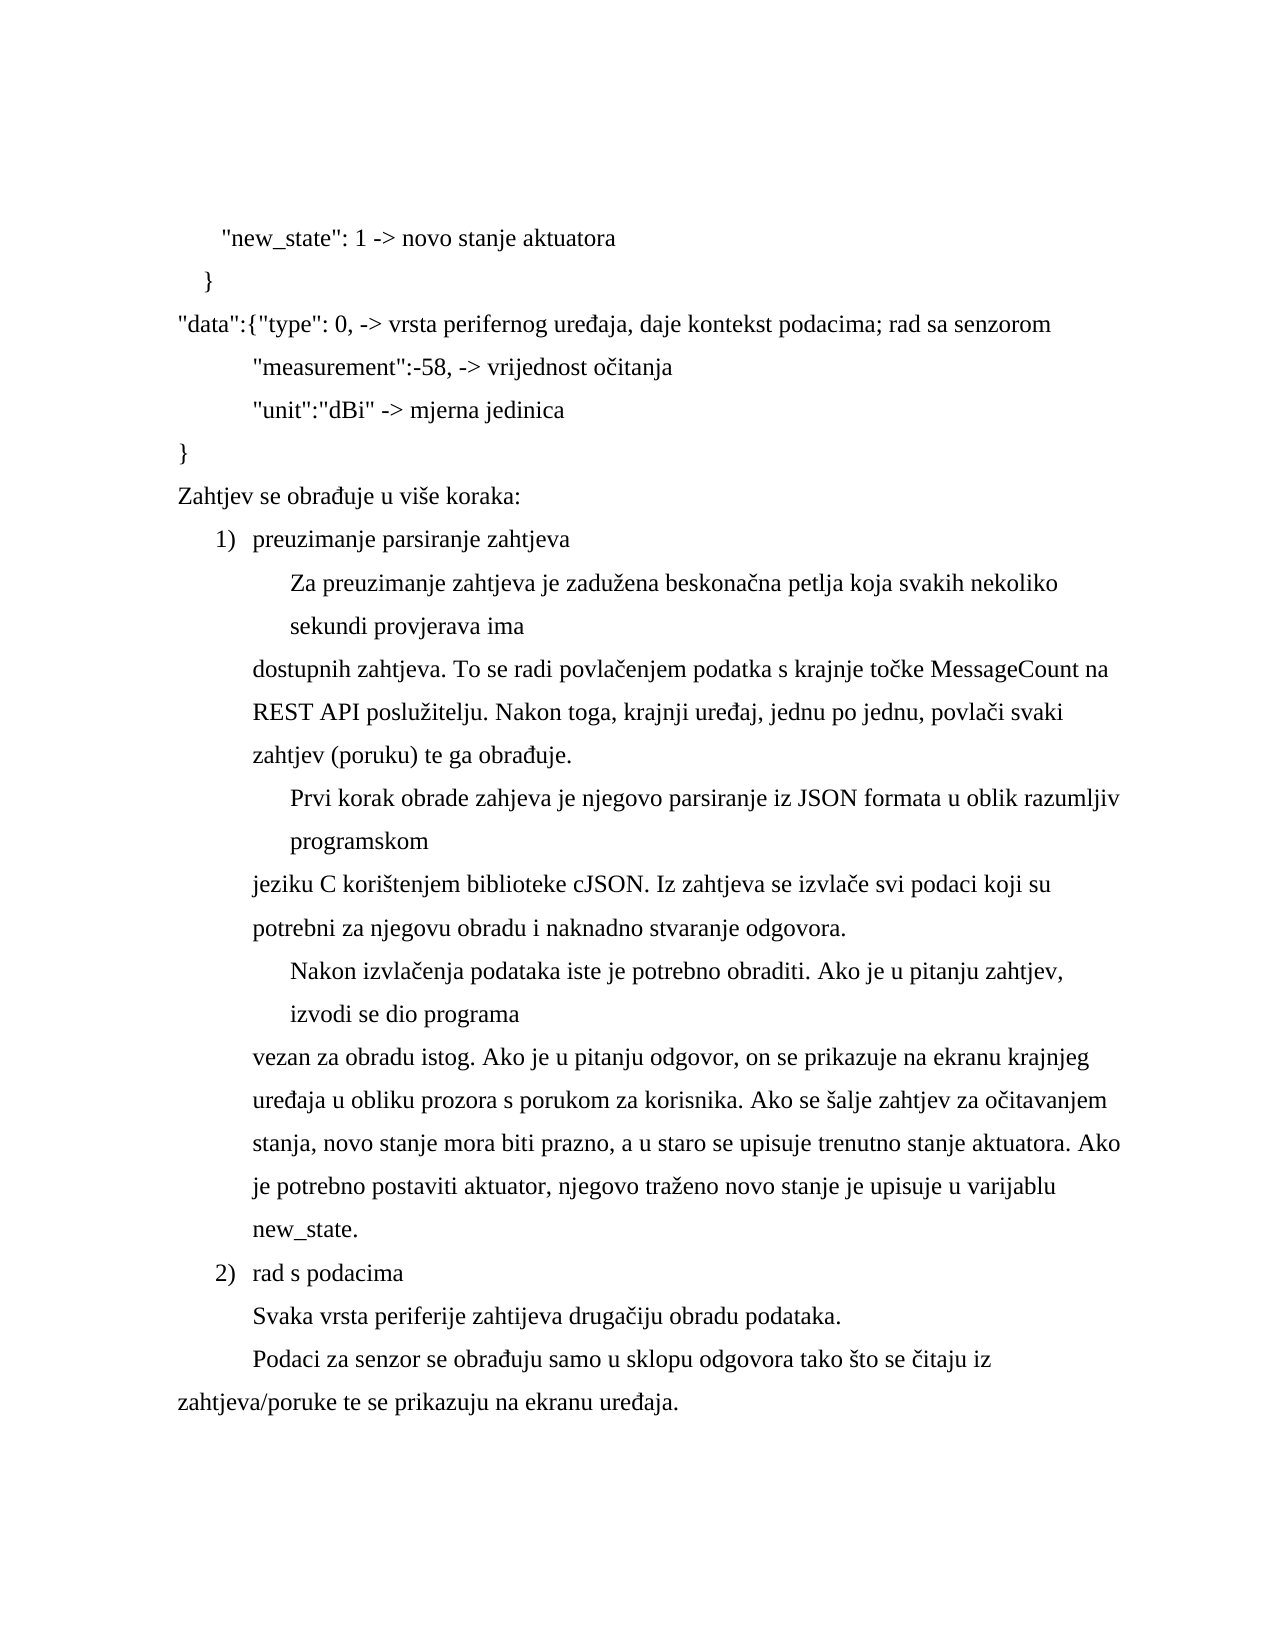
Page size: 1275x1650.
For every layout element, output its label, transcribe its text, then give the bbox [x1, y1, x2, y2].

list preuzimanje parsiranje zahtjeva [215, 524, 1127, 553]
list rad s podacima [215, 1258, 1127, 1286]
text "data":{"type": 0, -> vrsta perifernog uređaja, daje kontekst podacima; rad sa senzorom [177, 309, 1127, 338]
text "unit":"dBi" -> mjerna jedinica [177, 395, 1127, 424]
list dostupnih zahtjeva. To se radi povlačenjem podatka s krajnje točke MessageCount na REST API poslužitelju. Nakon toga, krajnji uređaj, jednu po jednu, povlači svaki zahtjev (poruku) te ga obrađuje. [215, 654, 1127, 769]
list Svaka vrsta periferije zahtijeva drugačiju obradu podataka. [215, 1301, 1127, 1329]
text } [177, 438, 1127, 467]
list Nakon izvlačenja podataka iste je potrebno obraditi. Ako je u pitanju zahtjev, izvodi se dio programa [252, 956, 1127, 1028]
text "measurement":-58, -> vrijednost očitanja [177, 352, 1127, 381]
list Prvi korak obrade zahjeva je njegovo parsiranje iz JSON formata u oblik razumljiv programskom [252, 783, 1127, 855]
list jeziku C korištenjem biblioteke cJSON. Iz zahtjeva se izvlače svi podaci koji su potrebni za njegovu obradu i naknadno stvaranje odgovora. [215, 869, 1127, 941]
text Zahtjev se obrađuje u više koraka: [177, 481, 1127, 510]
list vezan za obradu istog. Ako je u pitanju odgovor, on se prikazuje na ekranu krajnjeg uređaja u obliku prozora s porukom za korisnika. Ako se šalje zahtjev za očitavanjem stanja, novo stanje mora biti prazno, a u staro se upisuje trenutno stanje aktuatora. Ako je potrebno postaviti aktuator, njegovo traženo novo stanje je upisuje u varijablu new_state. [215, 1042, 1127, 1243]
text Podaci za senzor se obrađuju samo u sklopu odgovora tako što se čitaju iz zahtjeva/poruke te se prikazuju na ekranu uređaja. [177, 1344, 1127, 1416]
list Za preuzimanje zahtjeva je zadužena beskonačna petlja koja svakih nekoliko sekundi provjerava ima [252, 568, 1127, 639]
text "new_state": 1 -> novo stanje aktuatora [177, 223, 1127, 251]
text } [177, 266, 1127, 294]
